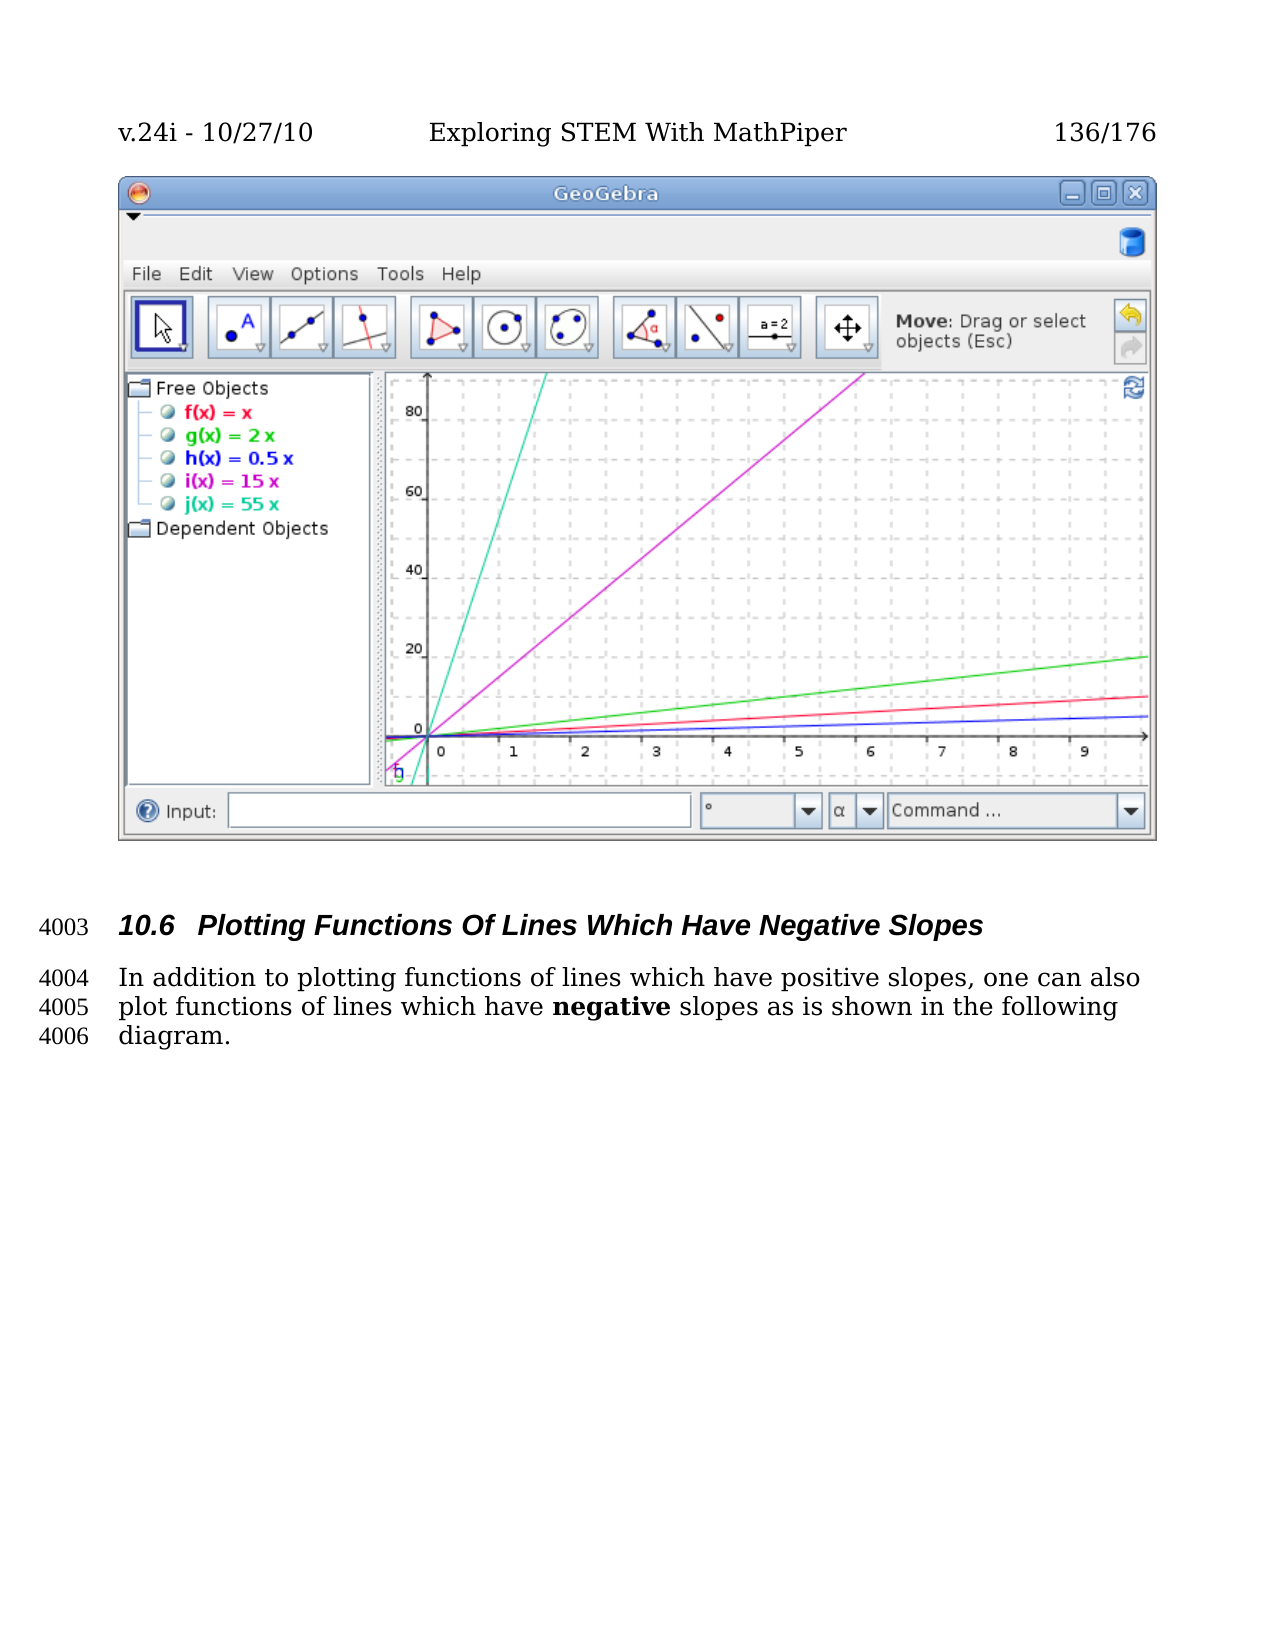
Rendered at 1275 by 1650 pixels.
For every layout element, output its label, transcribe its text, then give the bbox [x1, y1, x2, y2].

text In addition to plotting functions of lines which have positive slopes, one can also plot functions of lines which have negative slopes as is shown in the following diagram. [118, 963, 1157, 1051]
subtitle Plotting Functions Of Lines Which Have Negative Slopes [118, 908, 1157, 942]
picture [118, 176, 1157, 841]
